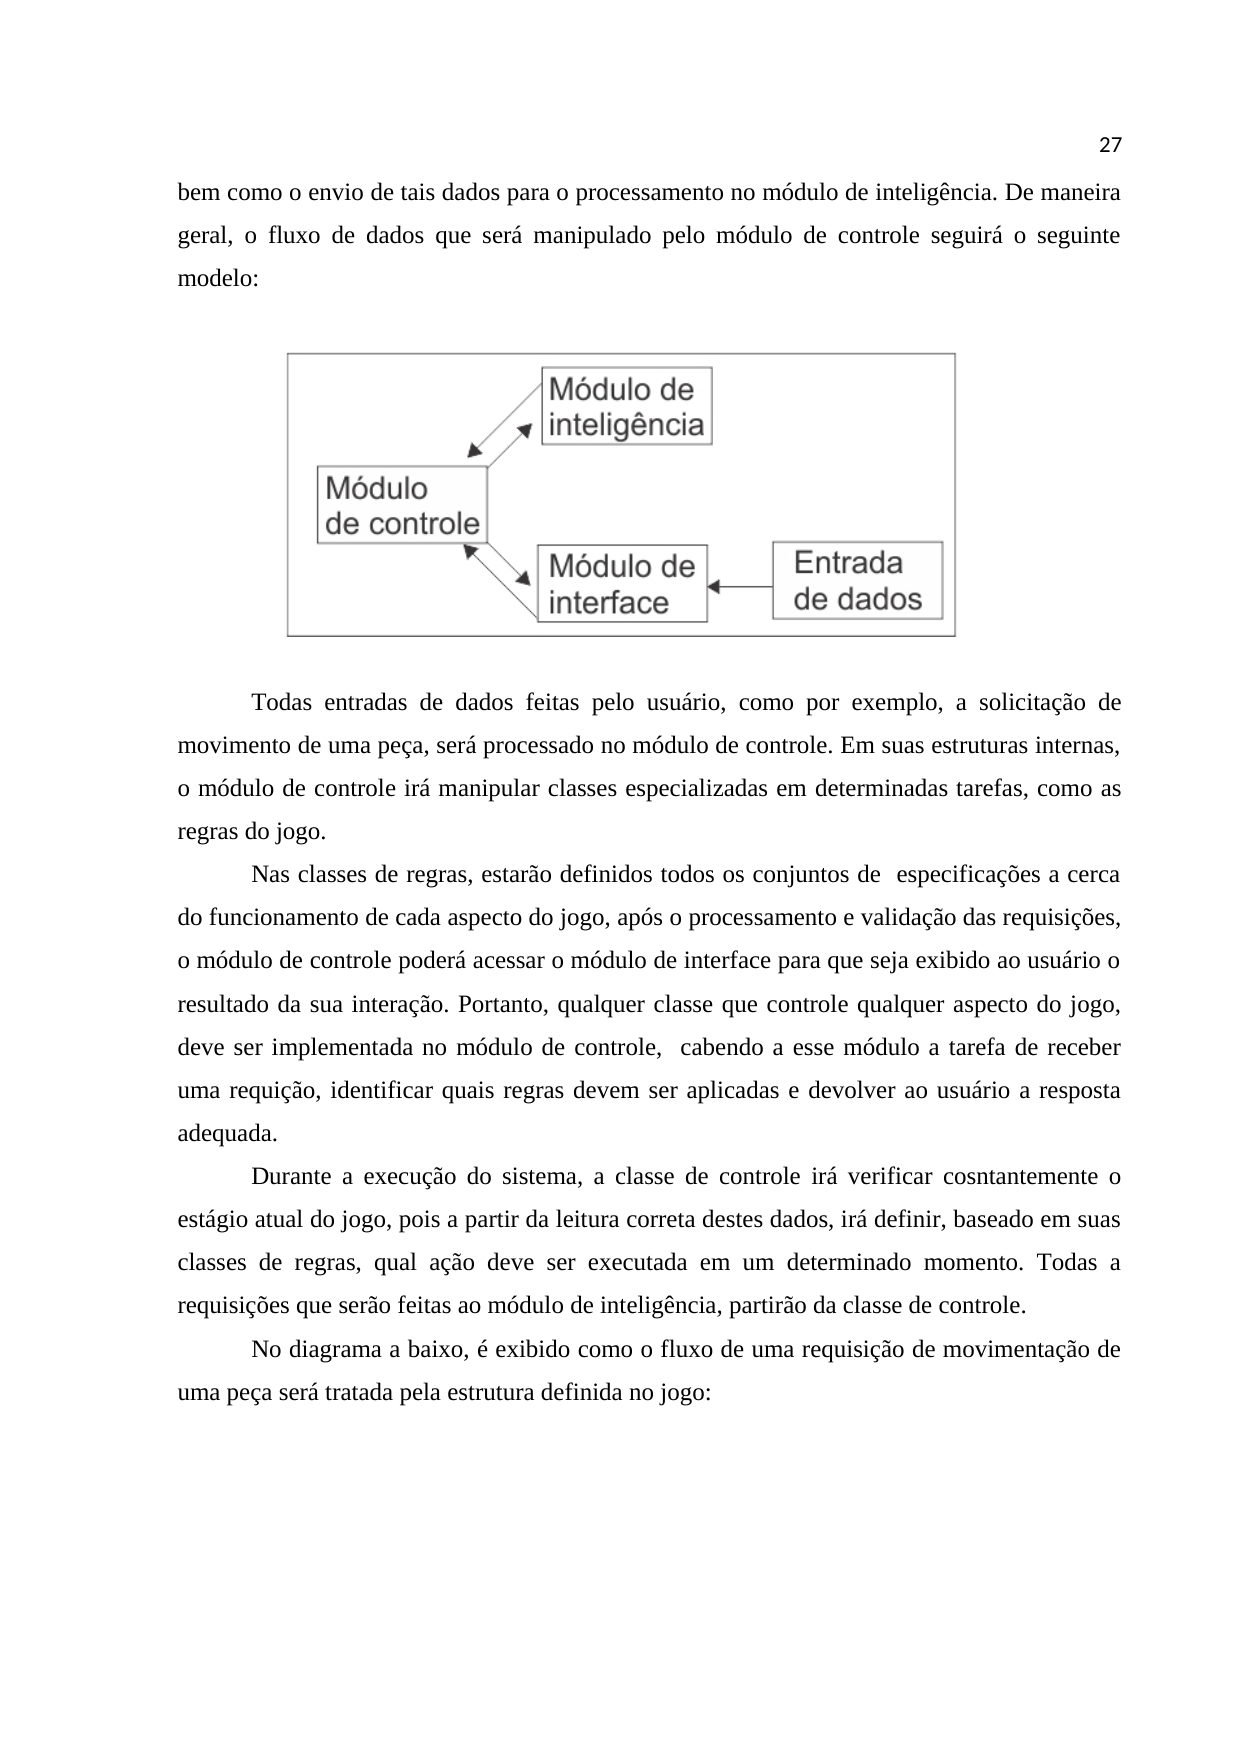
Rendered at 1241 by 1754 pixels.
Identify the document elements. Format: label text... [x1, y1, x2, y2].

text Durante a execução do sistema, a classe de controle irá verificar cosntantemente o estágio atual do jogo, pois a partir da leitura correta destes dados, irá definir, baseado em suas classes de regras, qual ação deve ser executada em um determinado momento. Todas a requisições que serão feitas ao módulo de inteligência, partirão da classe de controle. [177, 1161, 1122, 1319]
text Nas classes de regras, estarão definidos todos os conjuntos de especificações a cerca do funcionamento de cada aspecto do jogo, após o processamento e validação das requisições, o módulo de controle poderá acessar o módulo de interface para que seja exibido ao usuário o resultado da sua interação. Portanto, qualquer classe que controle qualquer aspecto do jogo, deve ser implementada no módulo de controle, cabendo a esse módulo a tarefa de receber uma requição, identificar quais regras devem ser aplicadas e devolver ao usuário a resposta adequada. [177, 859, 1122, 1147]
text Todas entradas de dados feitas pelo usuário, como por exemplo, a solicitação de movimento de uma peça, será processado no módulo de controle. Em suas estruturas internas, o módulo de controle irá manipular classes especializadas em determinadas tarefas, como as regras do jogo. [177, 687, 1122, 845]
picture [286, 352, 957, 637]
text No diagrama a baixo, é exibido como o fluxo de uma requisição de movimentação de uma peça será tratada pela estrutura definida no jogo: [177, 1334, 1122, 1406]
text bem como o envio de tais dados para o processamento no módulo de inteligência. De maneira geral, o fluxo de dados que será manipulado pelo módulo de controle seguirá o seguinte modelo: [177, 177, 1122, 292]
